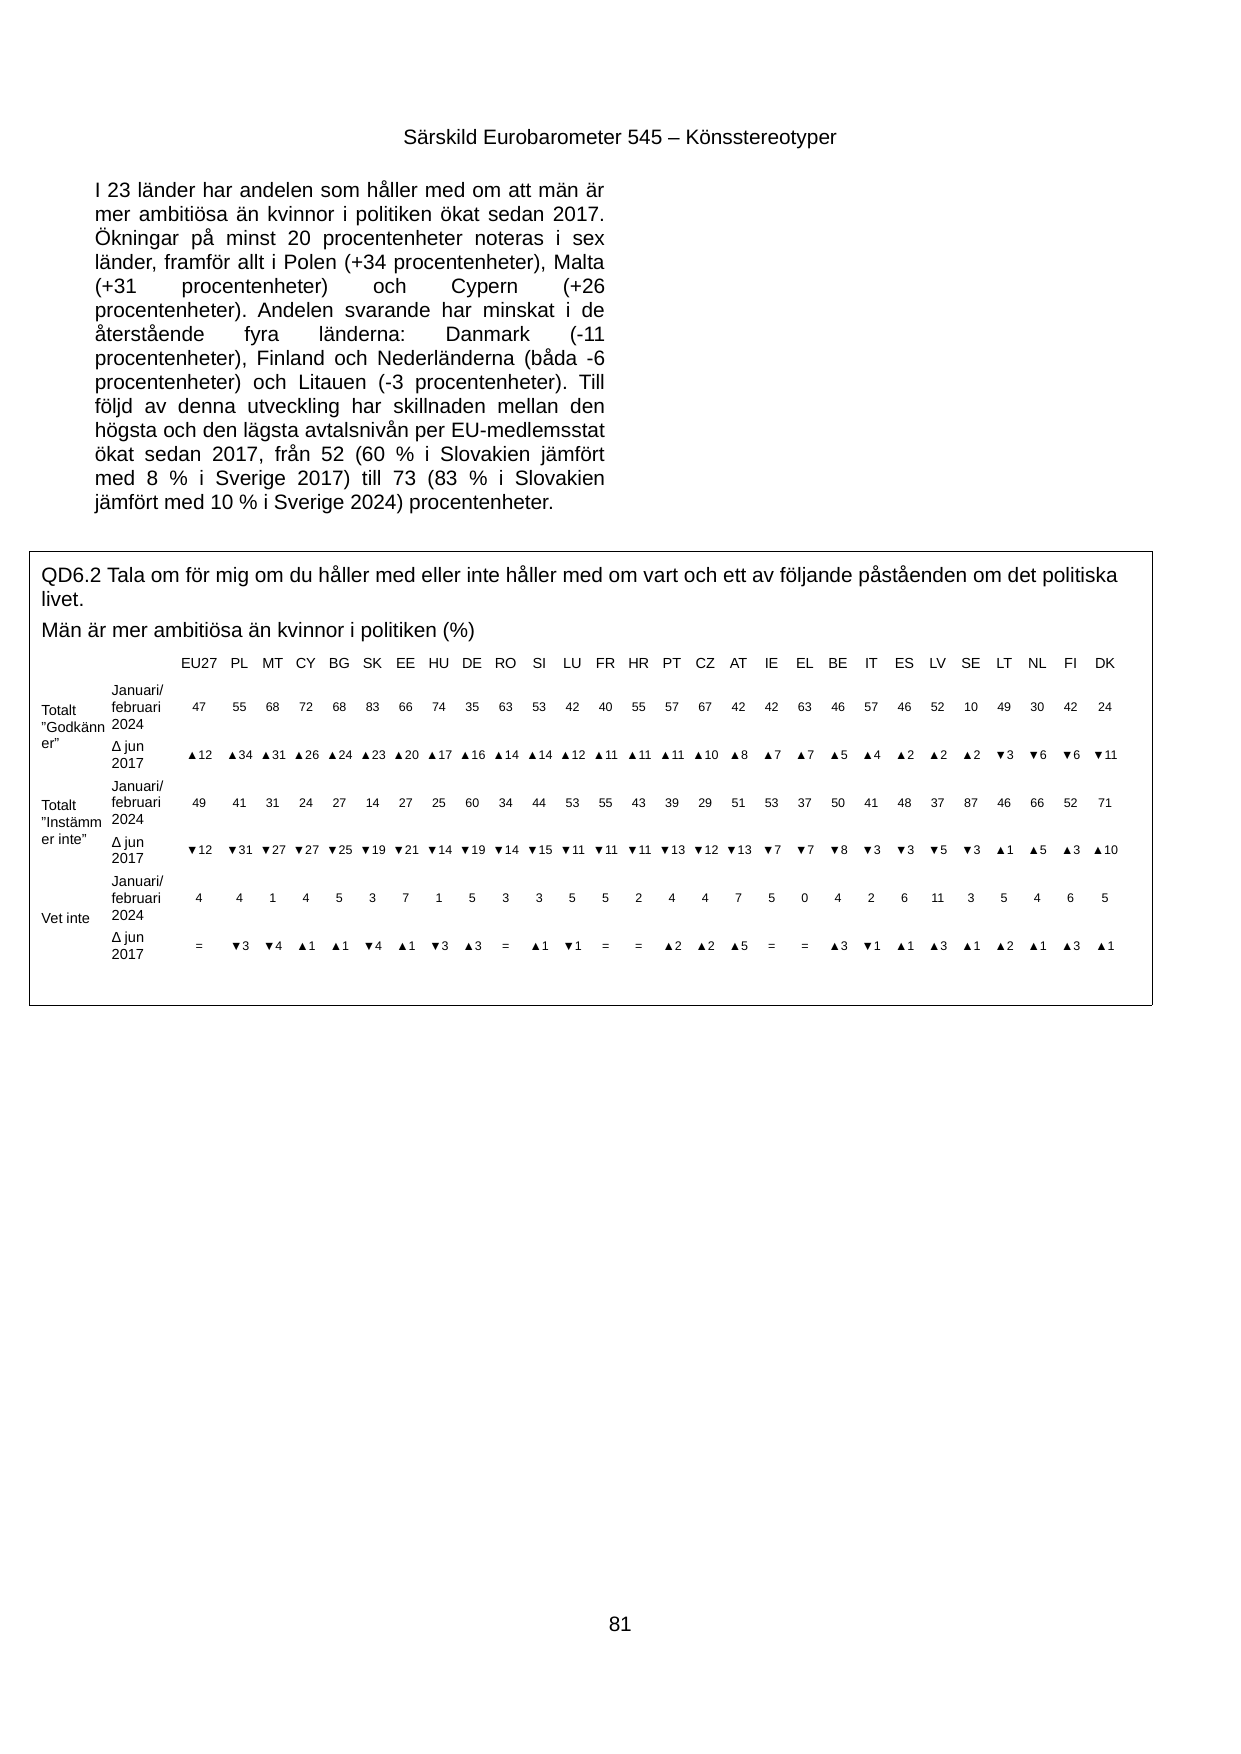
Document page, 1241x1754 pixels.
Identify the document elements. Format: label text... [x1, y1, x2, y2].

table_cell 10 [954, 679, 987, 735]
table_cell 24 [1087, 679, 1123, 735]
table_cell 37 [921, 774, 954, 831]
table_cell ▲1 [987, 831, 1021, 870]
table_cell ▼11 [622, 831, 655, 870]
table_cell PL [223, 646, 256, 679]
table_cell 5 [323, 870, 356, 926]
table_cell ▲2 [987, 926, 1021, 965]
table_cell SE [954, 646, 987, 679]
table_cell 51 [722, 774, 755, 831]
table_cell 60 [455, 774, 489, 831]
table_cell MT [256, 646, 289, 679]
table_cell ▼13 [655, 831, 688, 870]
table_cell PT [655, 646, 688, 679]
table_cell 4 [1021, 870, 1054, 926]
table_cell ▼1 [556, 926, 589, 965]
table_cell AT [722, 646, 755, 679]
table_cell 3 [489, 870, 522, 926]
table_cell ▼19 [356, 831, 389, 870]
table_cell ▲4 [855, 735, 888, 774]
table_cell ▲31 [256, 735, 289, 774]
table_cell 7 [722, 870, 755, 926]
table_cell DK [1087, 646, 1123, 679]
table_cell 5 [987, 870, 1021, 926]
table_cell 34 [489, 774, 522, 831]
table_cell ▼15 [523, 831, 556, 870]
table_cell ▼13 [722, 831, 755, 870]
table_cell 3 [356, 870, 389, 926]
table_cell ▲3 [921, 926, 954, 965]
table_cell ▼3 [888, 831, 921, 870]
table_cell ▼6 [1054, 735, 1087, 774]
table_cell 52 [1054, 774, 1087, 831]
table_cell ▲5 [722, 926, 755, 965]
table_cell 42 [556, 679, 589, 735]
table_cell 68 [323, 679, 356, 735]
table_cell ▲7 [755, 735, 788, 774]
table_cell BE [821, 646, 854, 679]
table_cell 68 [256, 679, 289, 735]
table_cell ▲1 [1087, 926, 1123, 965]
table_cell 29 [689, 774, 722, 831]
table_cell 35 [455, 679, 489, 735]
table_cell 43 [622, 774, 655, 831]
table_cell 74 [422, 679, 455, 735]
table_cell 41 [855, 774, 888, 831]
table_cell 53 [523, 679, 556, 735]
table_cell ▲1 [289, 926, 322, 965]
table_cell 27 [323, 774, 356, 831]
table_cell ▲11 [655, 735, 688, 774]
table_cell EU27 [175, 646, 223, 679]
table_cell 87 [954, 774, 987, 831]
table_cell 50 [821, 774, 854, 831]
table_cell 55 [622, 679, 655, 735]
table_cell 5 [755, 870, 788, 926]
table_cell ▼6 [1021, 735, 1054, 774]
table_cell 24 [289, 774, 322, 831]
table_cell CY [289, 646, 322, 679]
table_cell ▼3 [422, 926, 455, 965]
table_cell ▼3 [855, 831, 888, 870]
table_cell 57 [855, 679, 888, 735]
table_cell ▼7 [755, 831, 788, 870]
table_cell ▲1 [888, 926, 921, 965]
table_cell 11 [921, 870, 954, 926]
table_cell 3 [523, 870, 556, 926]
table_cell ▲26 [289, 735, 322, 774]
table_cell 7 [389, 870, 422, 926]
table_cell 27 [389, 774, 422, 831]
table_cell ▼12 [175, 831, 223, 870]
table_cell 5 [556, 870, 589, 926]
table_cell ▲14 [489, 735, 522, 774]
table_cell ▲11 [622, 735, 655, 774]
table_cell ▲8 [722, 735, 755, 774]
table_cell ▲16 [455, 735, 489, 774]
table_cell ▲24 [323, 735, 356, 774]
table_cell ▲11 [589, 735, 622, 774]
table_cell ▲5 [1021, 831, 1054, 870]
table_cell Totalt ”Godkänner” [38, 679, 108, 774]
table_cell 66 [389, 679, 422, 735]
table_cell ▼11 [589, 831, 622, 870]
table_cell 49 [987, 679, 1021, 735]
table_cell ▼8 [821, 831, 854, 870]
table_cell 4 [689, 870, 722, 926]
table_cell 39 [655, 774, 688, 831]
table_cell 5 [1087, 870, 1123, 926]
table_cell 4 [289, 870, 322, 926]
table_cell 71 [1087, 774, 1123, 831]
table_cell 48 [888, 774, 921, 831]
table_cell 5 [455, 870, 489, 926]
table_cell ▼4 [256, 926, 289, 965]
table_cell 40 [589, 679, 622, 735]
table_cell ▼4 [356, 926, 389, 965]
table_cell IT [855, 646, 888, 679]
table_cell 44 [523, 774, 556, 831]
table_cell ▼19 [455, 831, 489, 870]
table_cell 6 [888, 870, 921, 926]
table_cell = [175, 926, 223, 965]
table_cell 3 [954, 870, 987, 926]
table_cell Januari/februari 2024 [109, 679, 175, 735]
table_cell = [589, 926, 622, 965]
text I 23 länder har andelen som håller med om att män är mer ambitiösa än kvinnor i politiken ökat sedan 2017. Ökningar på minst 20 procentenheter noteras i sex länder, framför allt i Polen (+34 procentenheter), Malta (+31 procentenheter) och Cypern (+26 procentenheter). Andelen svarande har minskat i de återstående fyra länderna: Danmark (-11 procentenheter), Finland och Nederländerna (båda -6 procentenheter) och Litauen (-3 procentenheter). Till följd av denna utveckling har skillnaden mellan den högsta och den lägsta avtalsnivån per EU-medlemsstat ökat sedan 2017, från 52 (60 % i Slovakien jämfört med 8 % i Sverige 2017) till 73 (83 % i Slovakien jämfört med 10 % i Sverige 2024) procentenheter. [94, 178, 605, 513]
table_cell ES [888, 646, 921, 679]
table_cell = [755, 926, 788, 965]
table_cell 2 [622, 870, 655, 926]
table_cell ▼31 [223, 831, 256, 870]
table_cell 63 [489, 679, 522, 735]
table_cell ▼1 [855, 926, 888, 965]
table_cell ▼3 [954, 831, 987, 870]
table_cell ▼3 [987, 735, 1021, 774]
table_cell 55 [589, 774, 622, 831]
table_cell HR [622, 646, 655, 679]
table_cell ▼14 [489, 831, 522, 870]
table_cell 53 [556, 774, 589, 831]
table_cell [109, 646, 175, 679]
table_cell ▲10 [689, 735, 722, 774]
table_cell ▲2 [888, 735, 921, 774]
table_cell 46 [888, 679, 921, 735]
table_cell Januari/februari 2024 [109, 774, 175, 831]
table_cell LU [556, 646, 589, 679]
table_cell ▼5 [921, 831, 954, 870]
table_cell ▼25 [323, 831, 356, 870]
table_cell 2 [855, 870, 888, 926]
table_cell 66 [1021, 774, 1054, 831]
table_cell ▲12 [175, 735, 223, 774]
table_cell ▲2 [655, 926, 688, 965]
table_cell NL [1021, 646, 1054, 679]
table_cell 42 [1054, 679, 1087, 735]
table_cell ▲3 [1054, 926, 1087, 965]
table_cell 14 [356, 774, 389, 831]
table_cell Δ jun 2017 [109, 831, 175, 870]
table_cell 46 [821, 679, 854, 735]
table_cell EE [389, 646, 422, 679]
table_cell 4 [223, 870, 256, 926]
table_cell ▲17 [422, 735, 455, 774]
table_cell = [788, 926, 821, 965]
table_cell LT [987, 646, 1021, 679]
table_cell Δ jun 2017 [109, 735, 175, 774]
table_cell ▼11 [556, 831, 589, 870]
table_cell ▼27 [289, 831, 322, 870]
table_cell 25 [422, 774, 455, 831]
table_cell SK [356, 646, 389, 679]
table_cell 41 [223, 774, 256, 831]
table_cell ▲5 [821, 735, 854, 774]
table_cell ▲7 [788, 735, 821, 774]
table_cell ▲2 [954, 735, 987, 774]
table_cell 67 [689, 679, 722, 735]
table_cell 46 [987, 774, 1021, 831]
table_cell IE [755, 646, 788, 679]
table_cell ▲3 [455, 926, 489, 965]
table_cell LV [921, 646, 954, 679]
table_cell 53 [755, 774, 788, 831]
table_cell [38, 646, 108, 679]
table_cell Totalt ”Instämmer inte” [38, 774, 108, 870]
table_cell 37 [788, 774, 821, 831]
table_cell 5 [589, 870, 622, 926]
table_cell Män är mer ambitiösa än kvinnor i politiken (%) [38, 614, 1123, 646]
table_cell ▼7 [788, 831, 821, 870]
table_cell 55 [223, 679, 256, 735]
table_cell 4 [821, 870, 854, 926]
table_cell ▲1 [323, 926, 356, 965]
table_cell ▼14 [422, 831, 455, 870]
table_cell EL [788, 646, 821, 679]
table_cell 6 [1054, 870, 1087, 926]
table_cell ▲12 [556, 735, 589, 774]
table_cell 4 [175, 870, 223, 926]
table_cell ▲1 [1021, 926, 1054, 965]
table_cell 52 [921, 679, 954, 735]
table_cell ▼11 [1087, 735, 1123, 774]
table_cell ▼21 [389, 831, 422, 870]
table_cell 49 [175, 774, 223, 831]
table_cell DE [455, 646, 489, 679]
table_cell 42 [755, 679, 788, 735]
table_cell ▲14 [523, 735, 556, 774]
table_cell ▲20 [389, 735, 422, 774]
table_cell = [489, 926, 522, 965]
table_cell ▲3 [821, 926, 854, 965]
table_cell 4 [655, 870, 688, 926]
table_cell ▲2 [689, 926, 722, 965]
table_cell ▲3 [1054, 831, 1087, 870]
table_cell 42 [722, 679, 755, 735]
table_cell 30 [1021, 679, 1054, 735]
table_cell 83 [356, 679, 389, 735]
table_cell 72 [289, 679, 322, 735]
table_cell CZ [689, 646, 722, 679]
table_cell = [622, 926, 655, 965]
table_header QD6.2 Tala om för mig om du håller med eller inte håller med om vart och ett av följande påståenden om det politiska livet. [38, 560, 1123, 614]
table_cell ▲1 [954, 926, 987, 965]
table_cell ▲2 [921, 735, 954, 774]
table_cell 31 [256, 774, 289, 831]
table_cell HU [422, 646, 455, 679]
table_cell FI [1054, 646, 1087, 679]
table_cell ▲10 [1087, 831, 1123, 870]
table_cell 47 [175, 679, 223, 735]
table_cell BG [323, 646, 356, 679]
table_cell RO [489, 646, 522, 679]
table_cell SI [523, 646, 556, 679]
table_cell ▼12 [689, 831, 722, 870]
table_cell ▼3 [223, 926, 256, 965]
table_cell Δ jun 2017 [109, 926, 175, 965]
table_cell Januari/februari 2024 [109, 870, 175, 926]
table_cell 57 [655, 679, 688, 735]
table_cell 1 [422, 870, 455, 926]
table_cell 1 [256, 870, 289, 926]
table_cell ▼27 [256, 831, 289, 870]
table_cell ▲34 [223, 735, 256, 774]
table_cell ▲23 [356, 735, 389, 774]
table_cell ▲1 [389, 926, 422, 965]
table_cell ▲1 [523, 926, 556, 965]
table_cell 0 [788, 870, 821, 926]
table_cell FR [589, 646, 622, 679]
table_cell 63 [788, 679, 821, 735]
table_cell Vet inte [38, 870, 108, 965]
